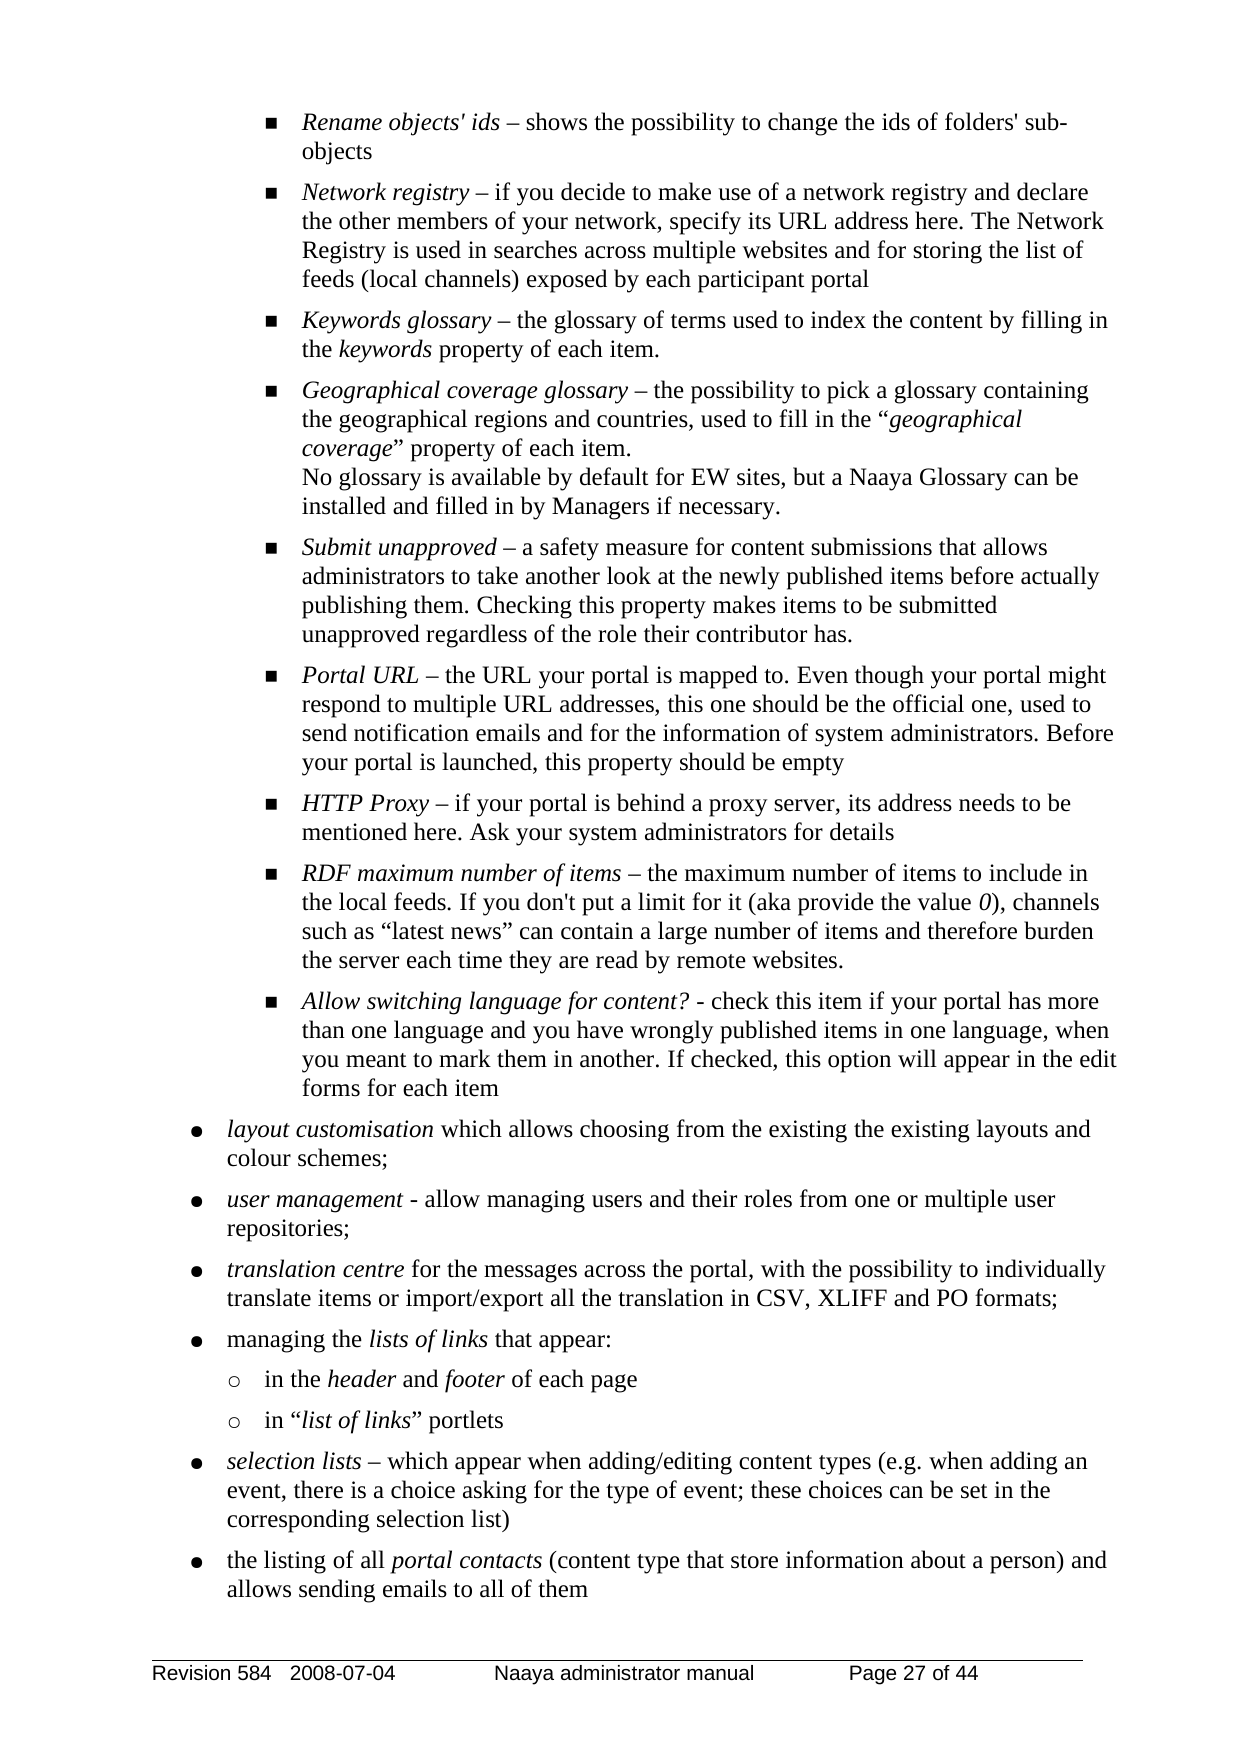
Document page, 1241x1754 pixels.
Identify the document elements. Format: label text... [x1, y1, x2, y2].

list Submit unapproved – a safety measure for content submissions that allows administrators to take another look at the newly published items before actually publishing them. Checking this property makes items to be submitted unapproved regardless of the role their contributor has. [264, 532, 1120, 648]
list Portal URL – the URL your portal is mapped to. Even though your portal might respond to multiple URL addresses, this one should be the official one, used to send notification emails and for the information of system administrators. Before your portal is launched, this property should be empty [264, 660, 1120, 776]
list translation centre for the messages across the portal, with the possibility to individually translate items or import/export all the translation in CSV, XLIFF and PO formats; [189, 1253, 1120, 1312]
list RDF maximum number of items – the maximum number of items to include in the local feeds. If you don't put a limit for it (aka provide the value 0), channels such as “latest news” can contain a large number of items and therefore burden the server each time they are read by remote websites. [264, 858, 1120, 974]
list user management - allow managing users and their roles from one or multiple user repositories; [189, 1184, 1120, 1242]
list layout customisation which allows choosing from the existing the existing layouts and colour schemes; [189, 1114, 1120, 1172]
list in the header and footer of each page [227, 1364, 1120, 1393]
list HTTP Proxy – if your portal is behind a proxy server, its address needs to be mentioned here. Ask your system administrators for details [264, 788, 1120, 846]
list the listing of all portal contacts (content type that store information about a person) and allows sending emails to all of them [189, 1545, 1120, 1603]
list selection lists – which appear when adding/editing content types (e.g. when adding an event, there is a choice asking for the type of event; these choices can be set in the corresponding selection list) [189, 1446, 1120, 1533]
list Geographical coverage glossary – the possibility to pick a glossary containing the geographical regions and countries, used to fill in the “geographical coverage” property of each item. No glossary is available by default for EW sites, but a Naaya Glossary can be installed and filled in by Managers if necessary. [264, 375, 1120, 520]
list Allow switching language for content? - check this item if your portal has more than one language and you have wrongly published items in one language, when you meant to mark them in another. If checked, this option will appear in the edit forms for each item [264, 986, 1120, 1102]
list Keywords glossary – the glossary of terms used to index the content by filling in the keywords property of each item. [264, 305, 1120, 363]
list managing the lists of links that appear: [189, 1323, 1120, 1352]
list in “list of links” portlets [227, 1405, 1120, 1434]
list Network registry – if you decide to make use of a network registry and declare the other members of your network, specify its URL address here. The Network Registry is used in searches across multiple websites and for storing the list of feeds (local channels) exposed by each participant portal [264, 177, 1120, 293]
list Rename objects' ids – shows the possibility to change the ids of folders' sub-objects [264, 107, 1120, 165]
